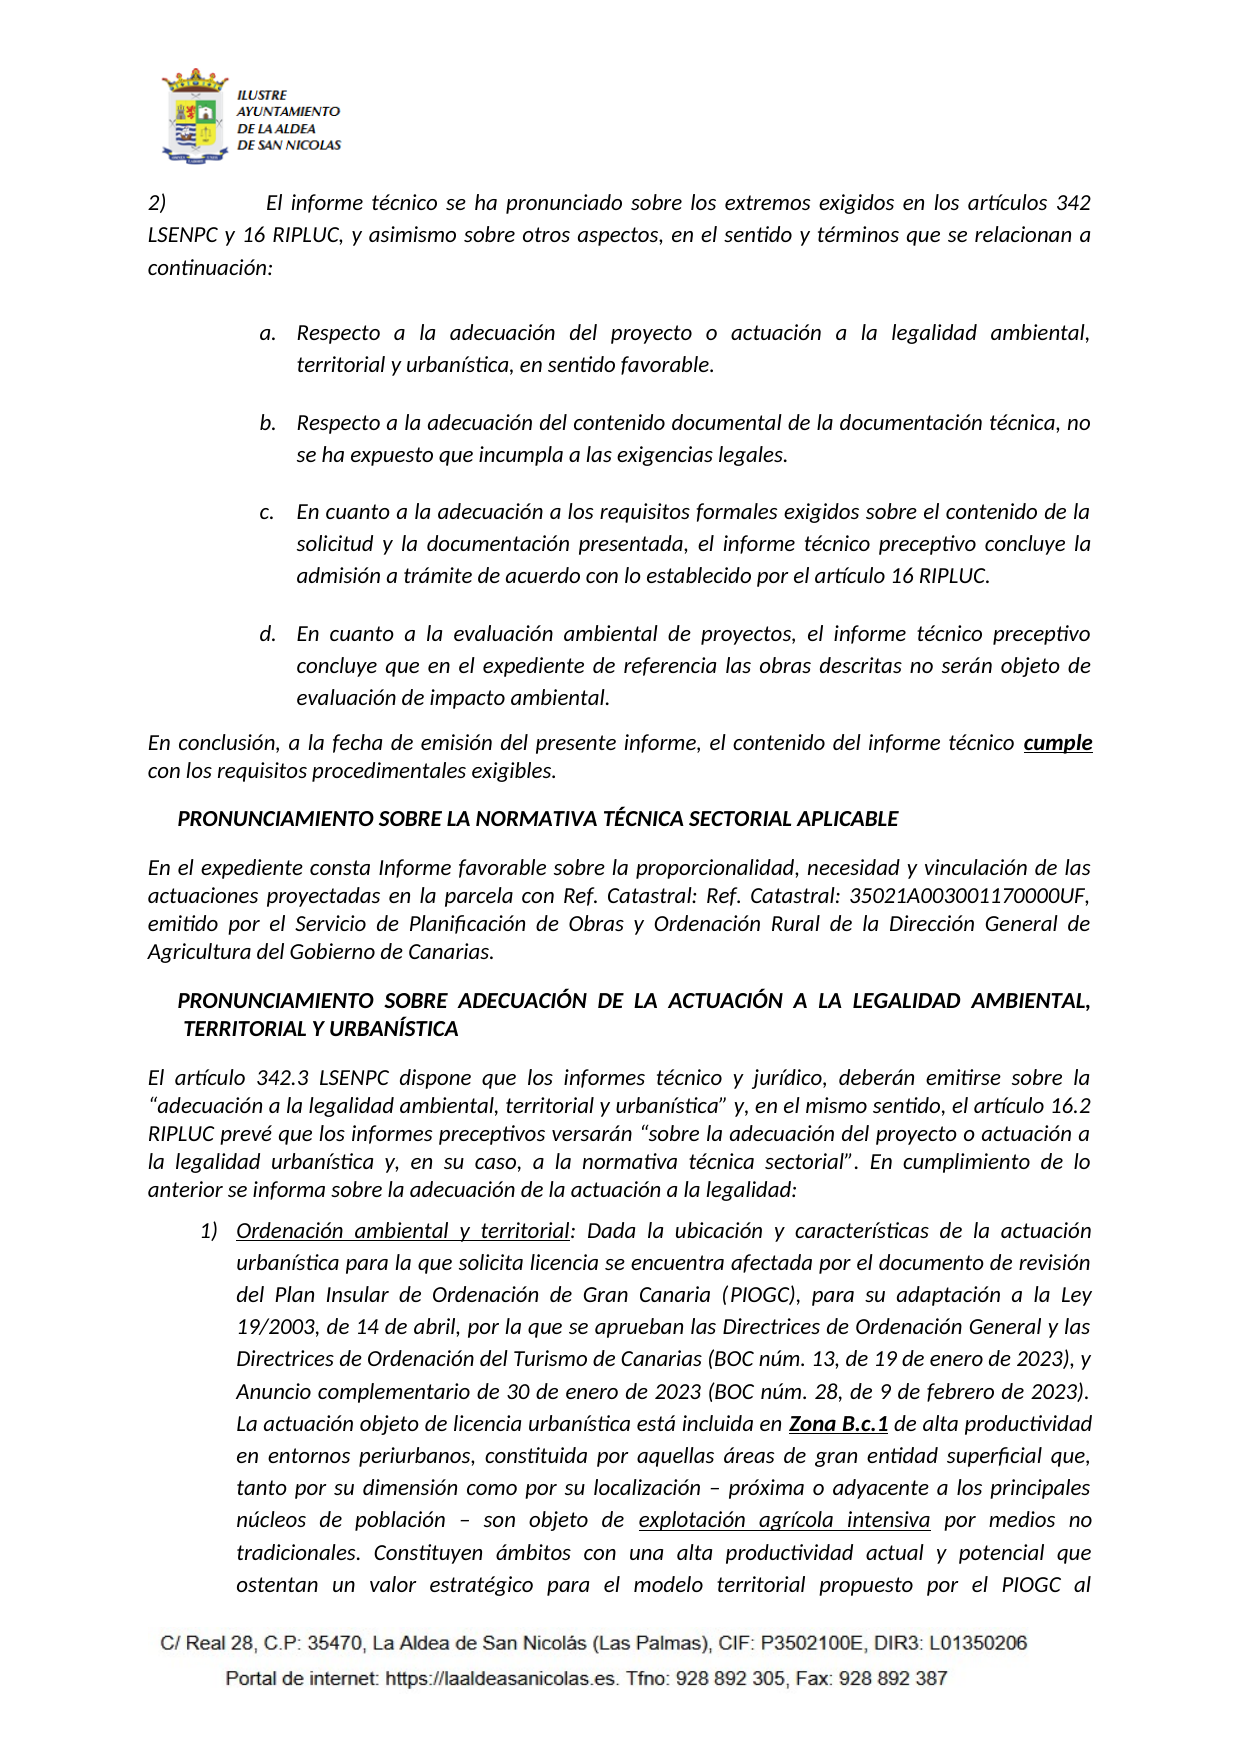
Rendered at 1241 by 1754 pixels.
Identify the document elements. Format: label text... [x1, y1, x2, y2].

list Respecto a la adecuación del contenido documental de la documentación técnica, no se ha expuesto que incumpla a las exigencias legales. [259, 408, 1093, 468]
list En cuanto a la evaluación ambiental de proyectos, el informe técnico preceptivo concluye que en el expediente de referencia las obras descritas no serán objeto de evaluación de impacto ambiental. [259, 619, 1093, 711]
text En el expediente consta Informe favorable sobre la proporcionalidad, necesidad y vinculación de las actuaciones proyectadas en la parcela con Ref. Catastral: Ref. Catastral: 35021A003001170000UF, emitido por el Servicio de Planificación de Obras y Ordenación Rural de la Dirección General de Agricultura del Gobierno de Canarias. [148, 853, 1093, 966]
text El artículo 342.3 LSENPC dispone que los informes técnico y jurídico, deberán emitirse sobre la “adecuación a la legalidad ambiental, territorial y urbanística” y, en el mismo sentido, el artículo 16.2 RIPLUC prevé que los informes preceptivos versarán “sobre la adecuación del proyecto o actuación a la legalidad urbanística y, en su caso, a la normativa técnica sectorial”. En cumplimiento de lo anterior se informa sobre la adecuación de la actuación a la legalidad: [148, 1063, 1093, 1203]
list En cuanto a la adecuación a los requisitos formales exigidos sobre el contenido de la solicitud y la documentación presentada, el informe técnico preceptivo concluye la admisión a trámite de acuerdo con lo establecido por el artículo 16 RIPLUC. [259, 497, 1093, 589]
list El informe técnico se ha pronunciado sobre los extremos exigidos en los artículos 342 LSENPC y 16 RIPLUC, y asimismo sobre otros aspectos, en el sentido y términos que se relacionan a continuación: [148, 188, 1093, 281]
subtitle PRONUNCIAMIENTO SOBRE ADECUACIÓN DE LA ACTUACIÓN A LA LEGALIDAD AMBIENTAL, TERRITORIAL Y URBANÍSTICA [177, 986, 1093, 1042]
list Ordenación ambiental y territorial: Dada la ubicación y características de la actuación urbanística para la que solicita licencia se encuentra afectada por el documento de revisión del Plan Insular de Ordenación de Gran Canaria (PIOGC), para su adaptación a la Ley 19/2003, de 14 de abril, por la que se aprueban las Directrices de Ordenación General y las Directrices de Ordenación del Turismo de Canarias (BOC núm. 13, de 19 de enero de 2023), y Anuncio complementario de 30 de enero de 2023 (BOC núm. 28, de 9 de febrero de 2023). La actuación objeto de licencia urbanística está incluida en Zona B.c.1 de alta productividad en entornos periurbanos, constituida por aquellas áreas de gran entidad superficial que, tanto por su dimensión como por su localización – próxima o adyacente a los principales núcleos de población – son objeto de explotación agrícola intensiva por medios no tradicionales. Constituyen ámbitos con una alta productividad actual y potencial que ostentan un valor estratégico para el modelo territorial propuesto por el PIOGC al [199, 1216, 1093, 1598]
text En conclusión, a la fecha de emisión del presente informe, el contenido del informe técnico cumple con los requisitos procedimentales exigibles. [148, 728, 1093, 784]
picture [148, 60, 357, 172]
list Respecto a la adecuación del proyecto o actuación a la legalidad ambiental, territorial y urbanística, en sentido favorable. [259, 318, 1093, 378]
picture [149, 1627, 1034, 1694]
subtitle PRONUNCIAMIENTO SOBRE LA NORMATIVA TÉCNICA SECTORIAL APLICABLE [177, 804, 1093, 833]
